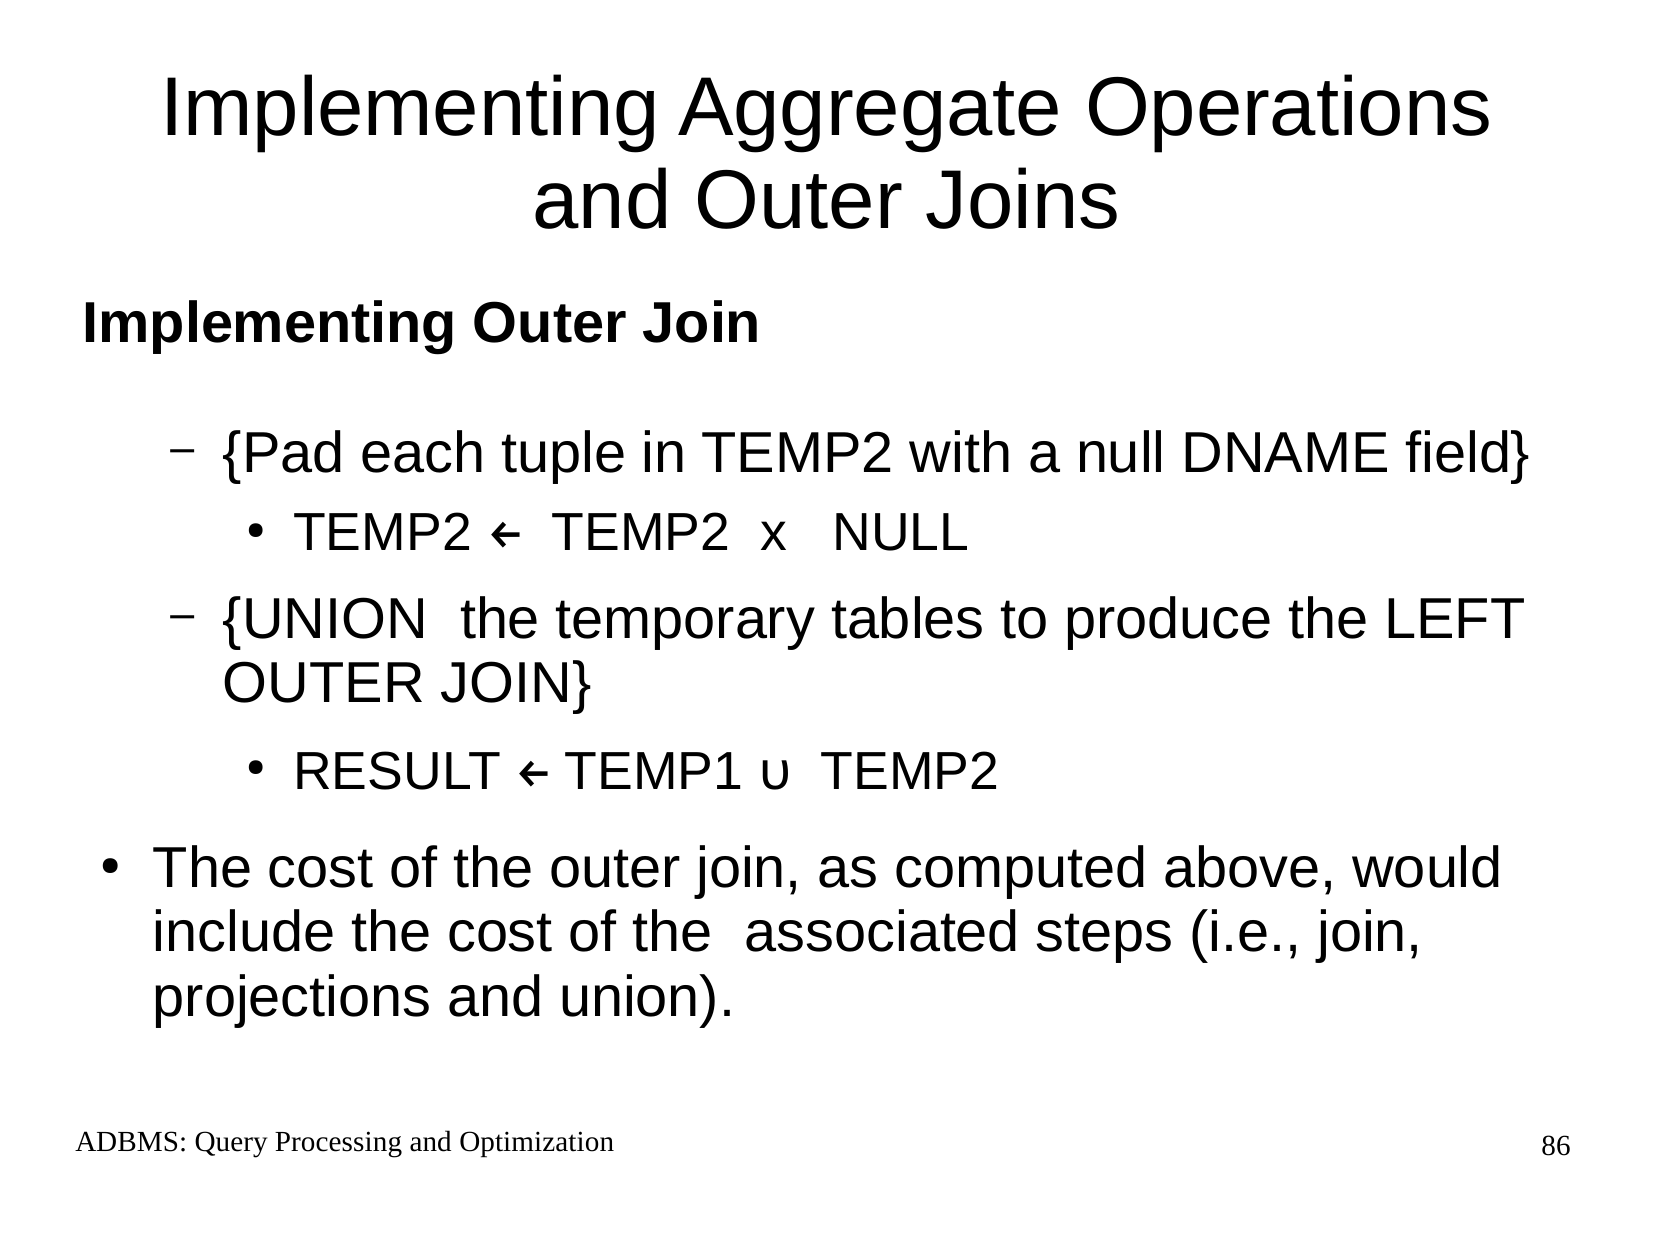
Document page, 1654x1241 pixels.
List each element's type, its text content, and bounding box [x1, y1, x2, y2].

title Implementing Aggregate Operations and Outer Joins [82, 49, 1571, 257]
list Implementing Outer Join {Pad each tuple in TEMP2 with a null DNAME field} TEMP2 ← TEMP2 x NULL {UNION the temporary tables to produce the LEFT OUTER JOIN} RESULT ← TEMP1 υ TEMP2 The cost of the outer join, as computed above, would include the cost of the associated steps (i.e., join, projections and union). [82, 290, 1571, 1096]
